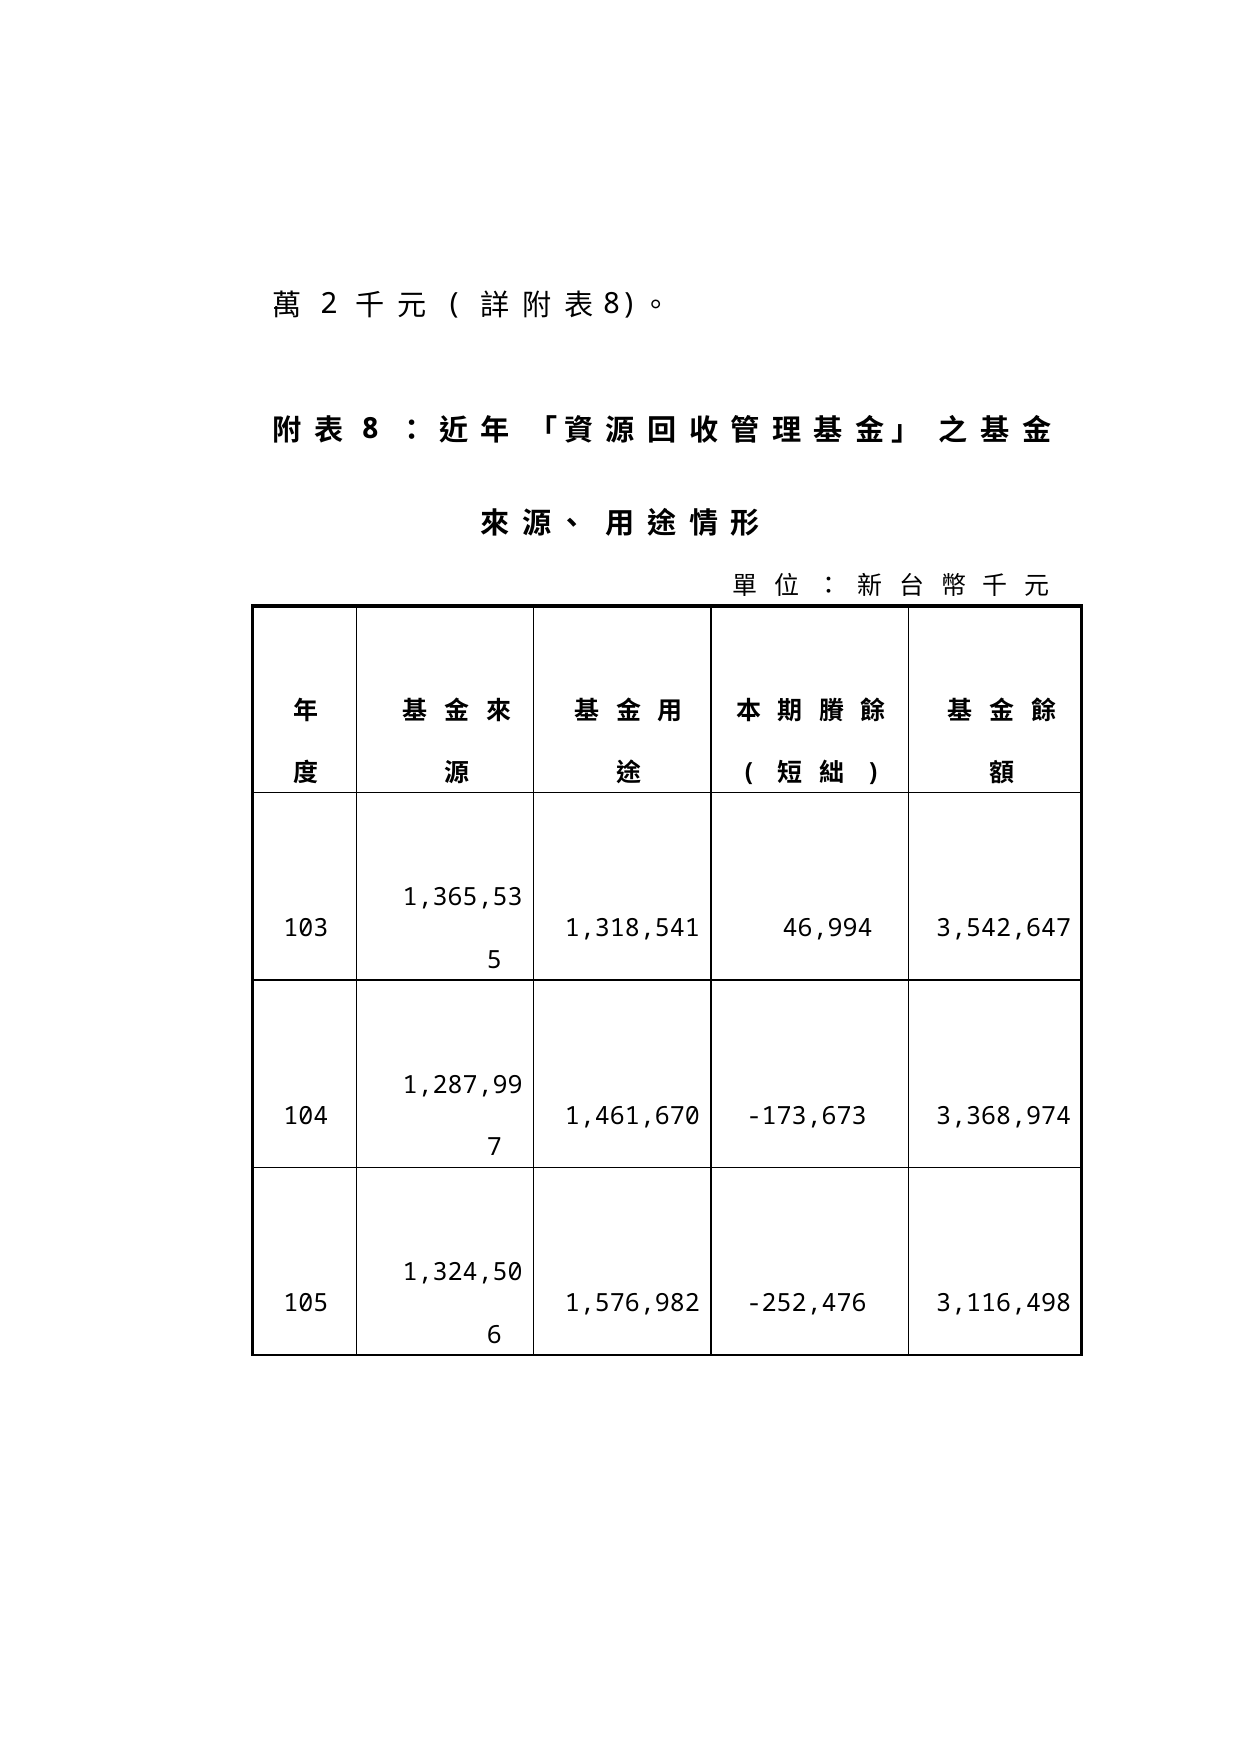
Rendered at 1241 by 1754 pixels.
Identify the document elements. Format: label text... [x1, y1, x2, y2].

table_cell 3,542,647 [909, 793, 1080, 979]
table_cell 103 [254, 793, 356, 979]
table_cell 1,365,535 [357, 793, 533, 979]
table_cell 1,318,541 [534, 793, 710, 979]
table_header 基金來源 [357, 608, 533, 792]
table_header 年度 [254, 608, 356, 792]
table_cell -252,476 [712, 1168, 908, 1354]
text 單位：新台幣千元 [242, 542, 1058, 604]
table_cell 105 [254, 1168, 356, 1354]
table_cell 1,576,982 [534, 1168, 710, 1354]
text 附表8：近年「資源回收管理基金」之基金來源、用途情形 [242, 354, 1058, 542]
table_cell 1,324,506 [357, 1168, 533, 1354]
table_cell -173,673 [712, 981, 908, 1167]
table_cell 3,116,498 [909, 1168, 1080, 1354]
table_header 基金用途 [534, 608, 710, 792]
text 萬2千元(詳附表8)。 [242, 229, 1058, 354]
table_cell 1,287,997 [357, 981, 533, 1167]
table_header 基金餘額 [909, 608, 1080, 792]
table_cell 104 [254, 981, 356, 1167]
table_cell 1,461,670 [534, 981, 710, 1167]
table_cell 46,994 [712, 793, 908, 979]
table_header 本期賸餘(短絀) [712, 608, 908, 792]
table_cell 3,368,974 [909, 981, 1080, 1167]
